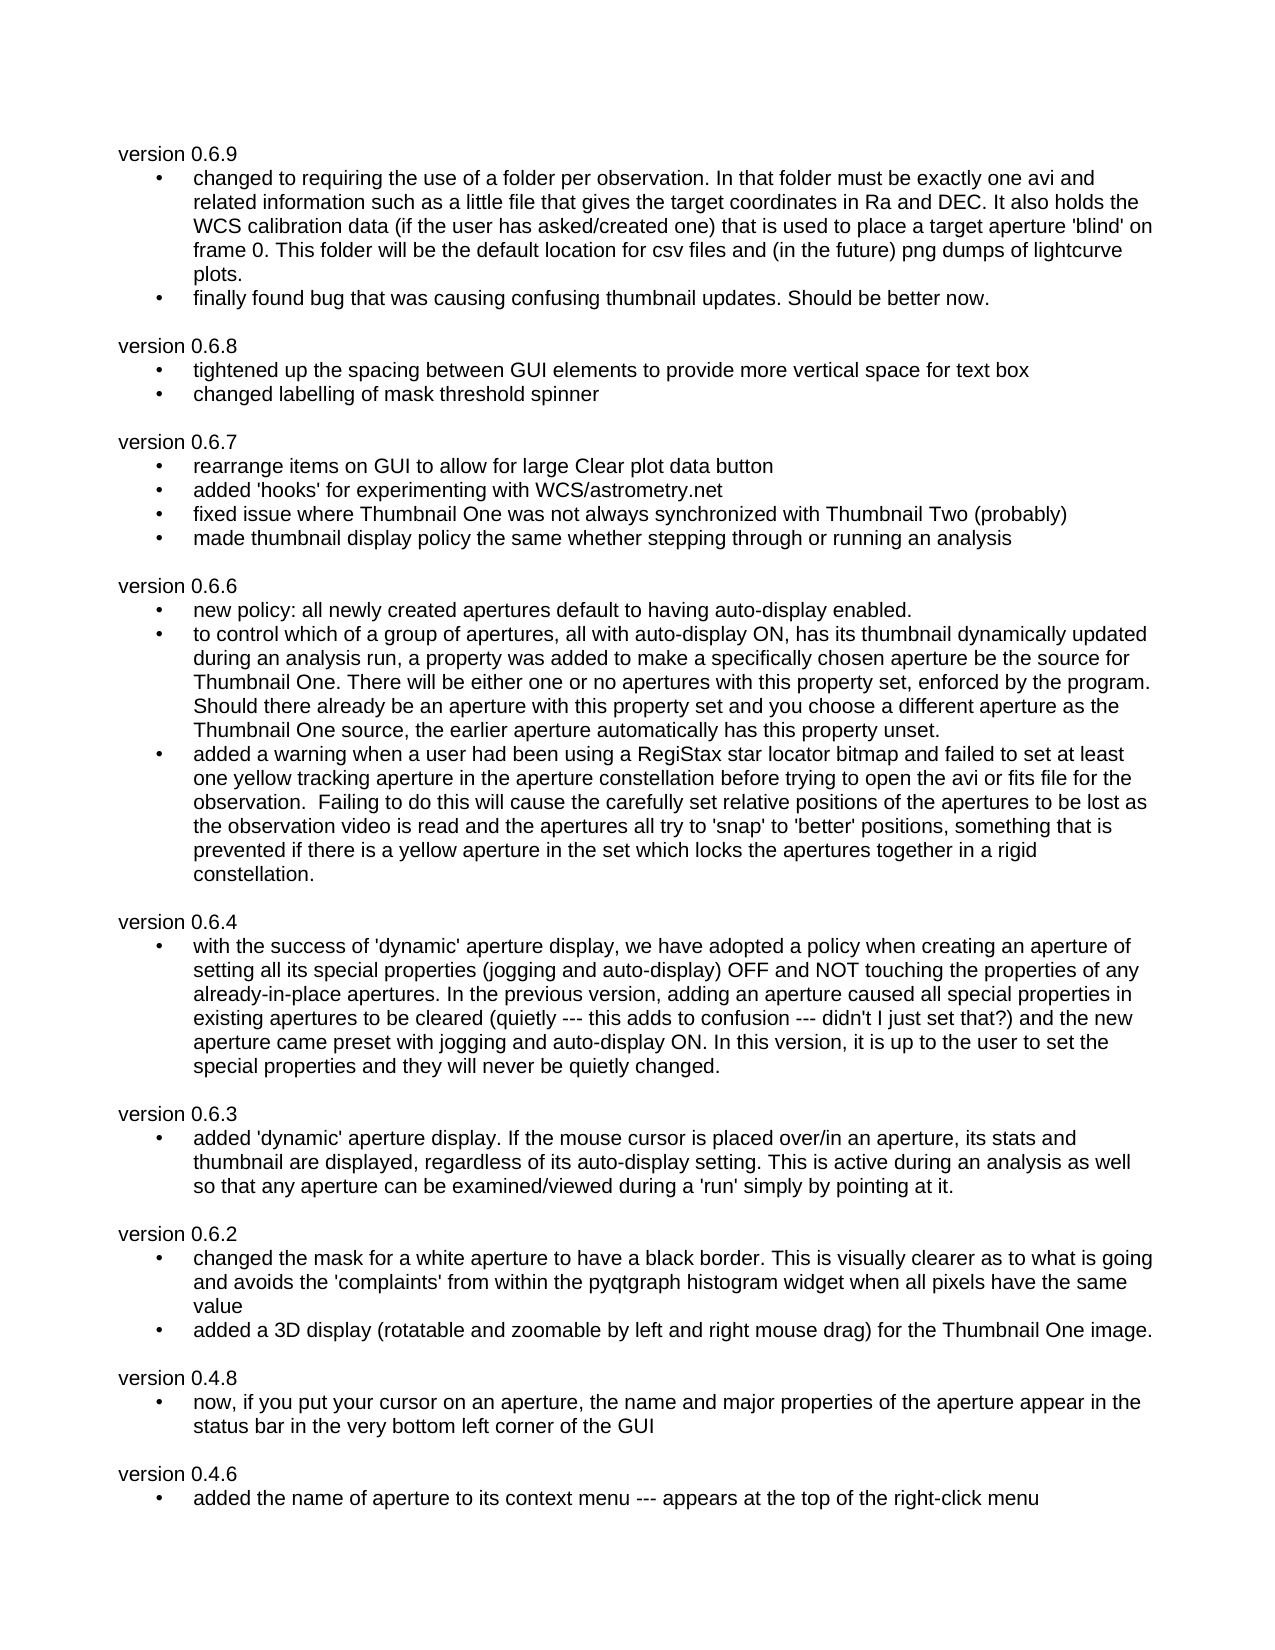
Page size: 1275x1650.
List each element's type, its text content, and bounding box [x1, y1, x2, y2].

list added a 3D display (rotatable and zoomable by left and right mouse drag) for the Thumbnail One image. [156, 1317, 1157, 1366]
list now, if you put your cursor on an aperture, the name and major properties of the aperture appear in the status bar in the very bottom left corner of the GUI [156, 1389, 1157, 1461]
list added a warning when a user had been using a RegiStax star locator bitmap and failed to set at least one yellow tracking aperture in the aperture constellation before trying to open the avi or fits file for the observation. Failing to do this will cause the carefully set relative positions of the apertures to be lost as the observation video is read and the apertures all try to 'snap' to 'better' positions, something that is prevented if there is a yellow aperture in the set which locks the apertures together in a rigid constellation. [156, 742, 1157, 910]
list rearrange items on GUI to allow for large Clear plot data button [156, 454, 1157, 478]
text version 0.4.6 [118, 1461, 1157, 1485]
list [156, 118, 1157, 142]
list tightened up the spacing between GUI elements to provide more vertical space for text box [156, 358, 1157, 382]
text version 0.4.8 [118, 1366, 1157, 1389]
list changed to requiring the use of a folder per observation. In that folder must be exactly one avi and related information such as a little file that gives the target coordinates in Ra and DEC. It also holds the WCS calibration data (if the user has asked/created one) that is used to place a target aperture 'blind' on frame 0. This folder will be the default location for csv files and (in the future) png dumps of lightcurve plots. [156, 166, 1157, 286]
list added 'dynamic' aperture display. If the mouse cursor is placed over/in an aperture, its stats and thumbnail are displayed, regardless of its auto-display setting. This is active during an analysis as well so that any aperture can be examined/viewed during a 'run' simply by pointing at it. [156, 1126, 1157, 1222]
list new policy: all newly created apertures default to having auto-display enabled. [156, 598, 1157, 622]
text version 0.6.9 [118, 142, 1157, 166]
text version 0.6.2 [118, 1222, 1157, 1246]
list with the success of 'dynamic' aperture display, we have adopted a policy when creating an aperture of setting all its special properties (jogging and auto-display) OFF and NOT touching the properties of any already-in-place apertures. In the previous version, adding an aperture caused all special properties in existing apertures to be cleared (quietly --- this adds to confusion --- didn't I just set that?) and the new aperture came preset with jogging and auto-display ON. In this version, it is up to the user to set the special properties and they will never be quietly changed. [156, 934, 1157, 1102]
list changed labelling of mask threshold spinner [156, 382, 1157, 430]
list finally found bug that was causing confusing thumbnail updates. Should be better now. [156, 286, 1157, 334]
text version 0.6.3 [118, 1102, 1157, 1126]
list changed the mask for a white aperture to have a black border. This is visually clearer as to what is going and avoids the 'complaints' from within the pyqtgraph histogram widget when all pixels have the same value [156, 1246, 1157, 1317]
list added the name of aperture to its context menu --- appears at the top of the right-click menu [156, 1485, 1157, 1509]
list fixed issue where Thumbnail One was not always synchronized with Thumbnail Two (probably) [156, 502, 1157, 526]
list added 'hooks' for experimenting with WCS/astrometry.net [156, 478, 1157, 502]
text version 0.6.8 [118, 334, 1157, 358]
text version 0.6.6 [118, 574, 1157, 598]
text version 0.6.7 [118, 430, 1157, 454]
list to control which of a group of apertures, all with auto-display ON, has its thumbnail dynamically updated during an analysis run, a property was added to make a specifically chosen aperture be the source for Thumbnail One. There will be either one or no apertures with this property set, enforced by the program. Should there already be an aperture with this property set and you choose a different aperture as the Thumbnail One source, the earlier aperture automatically has this property unset. [156, 622, 1157, 742]
text version 0.6.4 [118, 910, 1157, 934]
list made thumbnail display policy the same whether stepping through or running an analysis [156, 526, 1157, 574]
